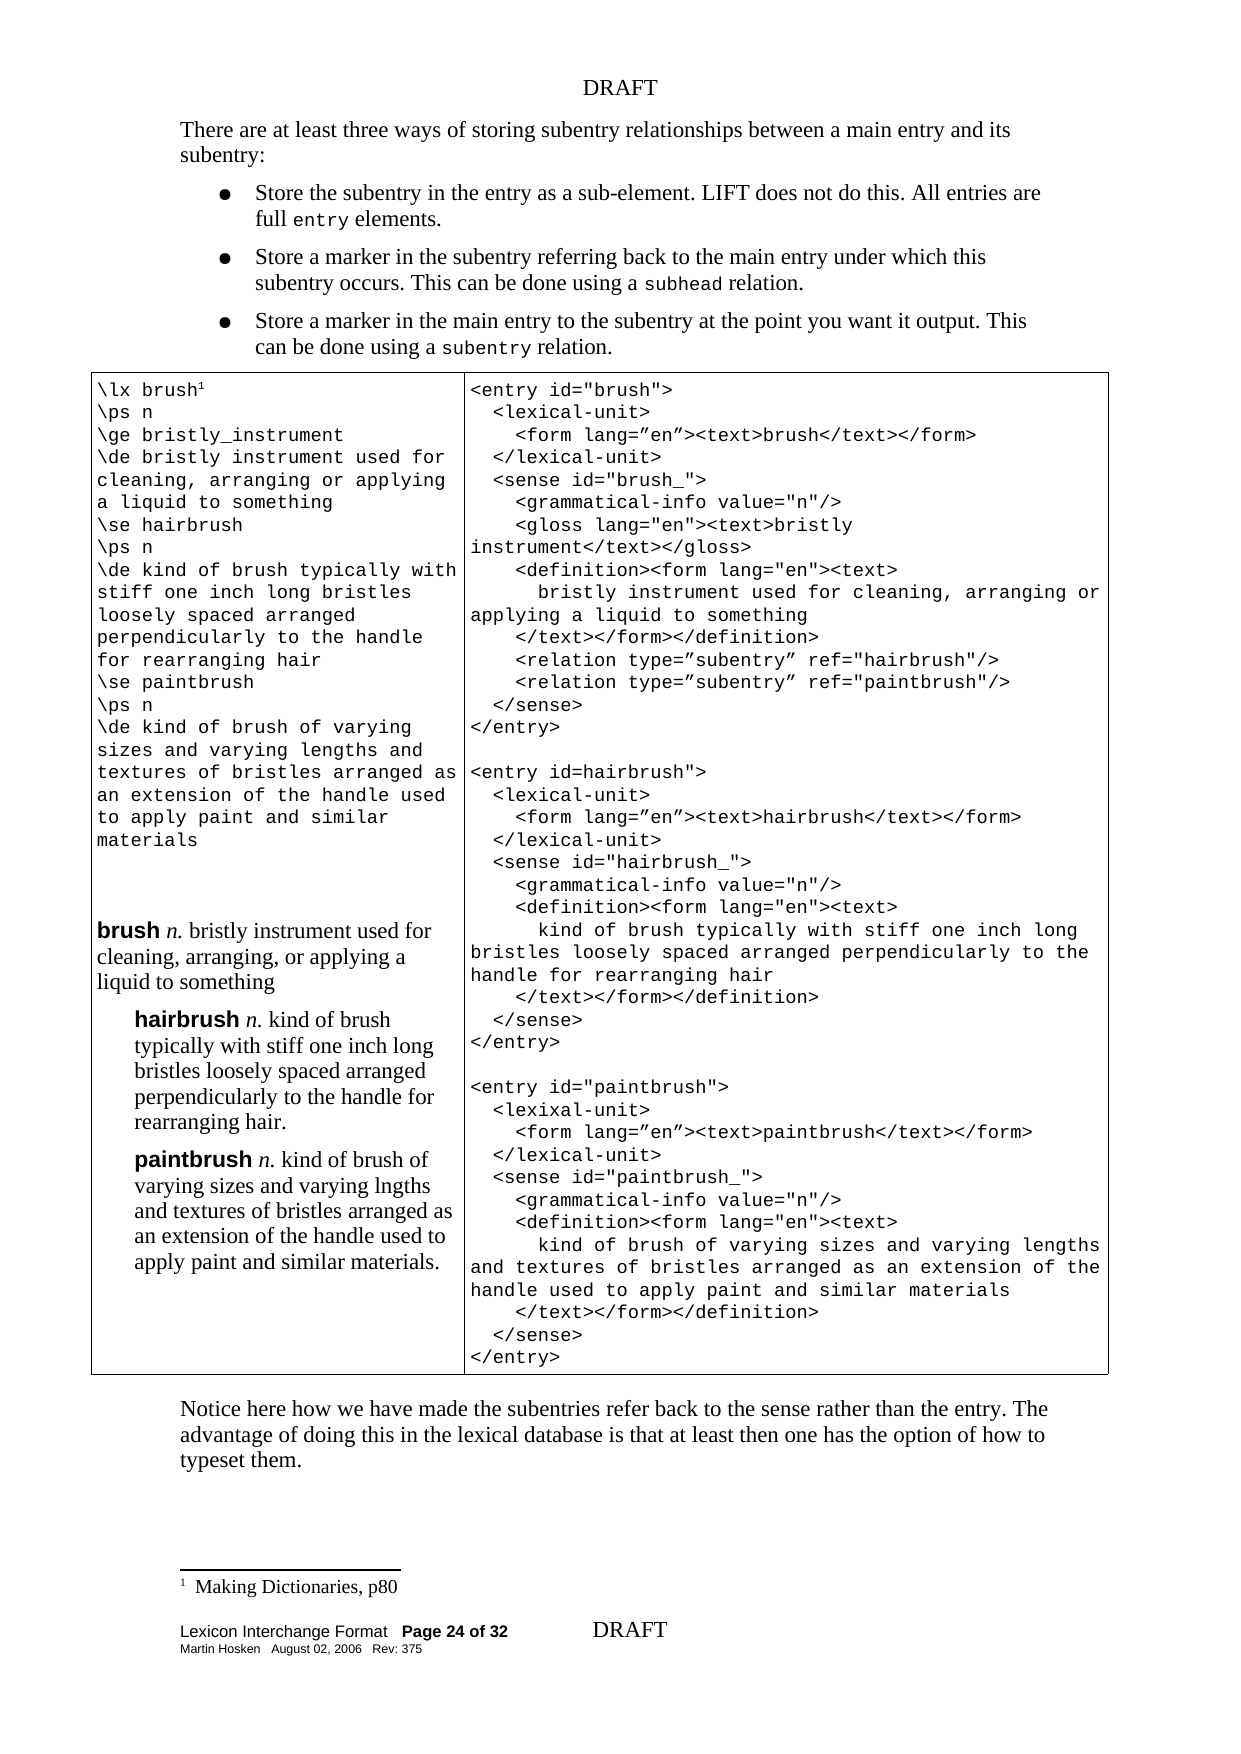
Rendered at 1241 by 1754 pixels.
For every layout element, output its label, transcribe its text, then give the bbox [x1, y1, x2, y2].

text Notice here how we have made the subentries refer back to the sense rather than the entry. The advantage of doing this in the lexical database is that at least then one has the option of how to typeset them. [180, 1396, 1061, 1473]
list Store a marker in the subentry referring back to the main entry under which this subentry occurs. This can be done using a subhead relation. [217, 244, 1061, 296]
table_header \lx brush \ps n \ge bristly_instrument \de bristly instrument used for cleaning, arranging or applying a liquid to something \se hairbrush \ps n \de kind of brush typically with stiff one inch long bristles loosely spaced arranged perpendicularly to the handle for rearranging hair \se paintbrush \ps n \de kind of brush of varying sizes and varying lengths and textures of bristles arranged as an extension of the handle used to apply paint and similar materials brush n. bristly instrument used for cleaning, arranging, or applying a liquid to something hairbrush n. kind of brush typically with stiff one inch long bristles loosely spaced arranged perpendicularly to the handle for rearranging hair. paintbrush n. kind of brush of varying sizes and varying lngths and textures of bristles arranged as an extension of the handle used to apply paint and similar materials. [92, 373, 464, 1374]
text There are at least three ways of storing subentry relationships between a main entry and its subentry: [180, 117, 1061, 168]
list Store a marker in the main entry to the subentry at the point you want it output. This can be done using a subentry relation. [217, 308, 1061, 360]
table_header <entry id="brush"> <lexical-unit> <form lang=”en”><text>brush</text></form> </lexical-unit> <sense id="brush_"> <grammatical-info value="n"/> <gloss lang="en"><text>bristly instrument</text></gloss> <definition><form lang="en"><text> bristly instrument used for cleaning, arranging or applying a liquid to something </text></form></definition> <relation type=”subentry” ref="hairbrush"/> <relation type=”subentry” ref="paintbrush"/> </sense> </entry> <entry id=hairbrush"> <lexical-unit> <form lang=”en”><text>hairbrush</text></form> </lexical-unit> <sense id="hairbrush_"> <grammatical-info value="n"/> <definition><form lang="en"><text> kind of brush typically with stiff one inch long bristles loosely spaced arranged perpendicularly to the handle for rearranging hair </text></form></definition> </sense> </entry> <entry id="paintbrush"> <lexixal-unit> <form lang=”en”><text>paintbrush</text></form> </lexical-unit> <sense id="paintbrush_"> <grammatical-info value="n"/> <definition><form lang="en"><text> kind of brush of varying sizes and varying lengths and textures of bristles arranged as an extension of the handle used to apply paint and similar materials </text></form></definition> </sense> </entry> [465, 373, 1108, 1374]
list Store the subentry in the entry as a sub-element. LIFT does not do this. All entries are full entry elements. [217, 180, 1061, 232]
